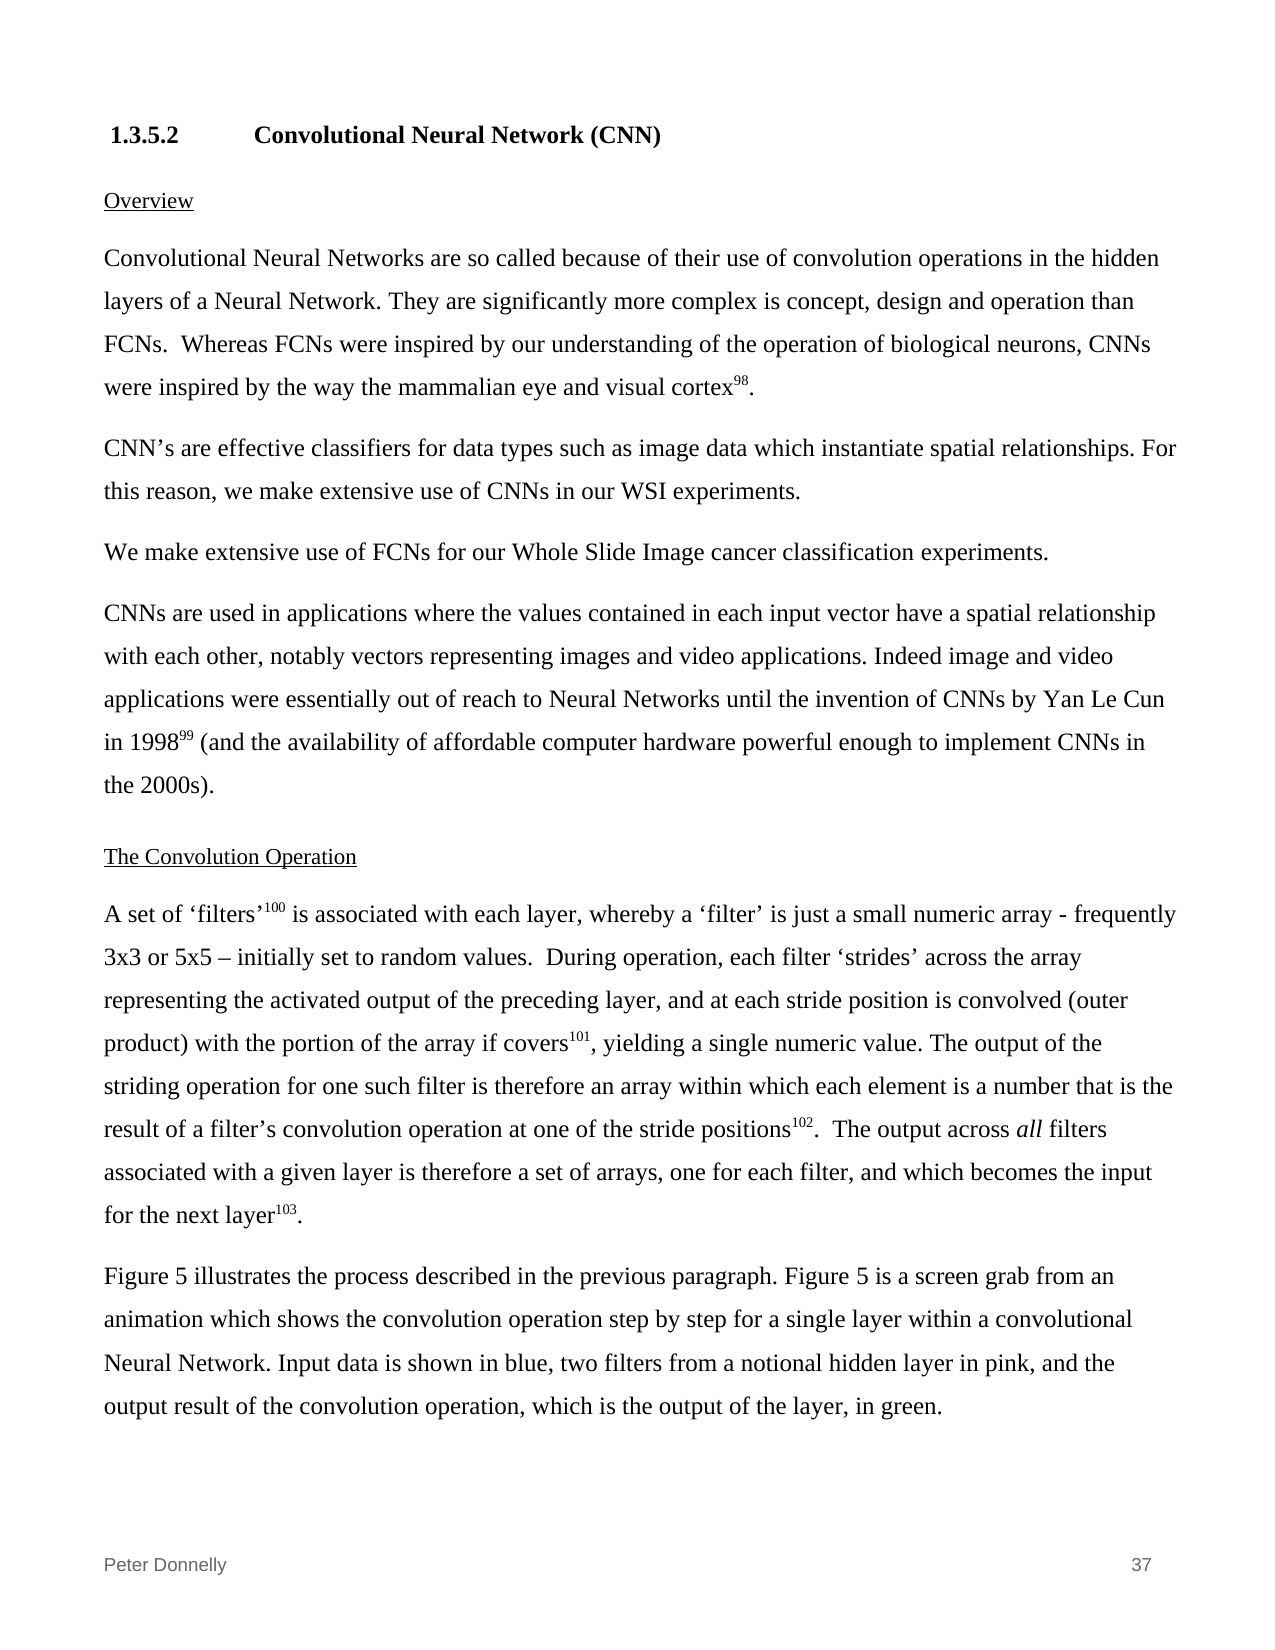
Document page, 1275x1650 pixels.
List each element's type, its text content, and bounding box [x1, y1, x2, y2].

text Convolutional Neural Networks are so called because of their use of convolution operations in the hidden layers of a Neural Network. They are significantly more complex is concept, design and operation than FCNs. Whereas FCNs were inspired by our understanding of the operation of biological neurons, CNNs were inspired by the way the mammalian eye and visual cortex. [103, 243, 1181, 401]
subtitle Overview [86, 187, 1181, 213]
text A set of ‘filters’ is associated with each layer, whereby a ‘filter’ is just a small numeric array - frequently 3x3 or 5x5 – initially set to random values. During operation, each filter ‘strides’ across the array representing the activated output of the preceding layer, and at each stride position is convolved (outer product) with the portion of the array if covers, yielding a single numeric value. The output of the striding operation for one such filter is therefore an array within which each element is a number that is the result of a filter’s convolution operation at one of the stride positions. The output across all filters associated with a given layer is therefore a set of arrays, one for each filter, and which becomes the input for the next layer. [103, 899, 1181, 1229]
text Figure 5 illustrates the process described in the previous paragraph. Figure 5 is a screen grab from an animation which shows the convolution operation step by step for a single layer within a convolutional Neural Network. Input data is shown in blue, two filters from a notional hidden layer in pink, and the output result of the convolution operation, which is the output of the layer, in green. [103, 1261, 1181, 1419]
text CNNs are used in applications where the values contained in each input vector have a spatial relationship with each other, notably vectors representing images and video applications. Indeed image and video applications were essentially out of reach to Neural Networks until the invention of CNNs by Yan Le Cun in 1998 (and the availability of affordable computer hardware powerful enough to implement CNNs in the 2000s). [103, 598, 1181, 799]
text CNN’s are effective classifiers for data types such as image data which instantiate spatial relationships. For this reason, we make extensive use of CNNs in our WSI experiments. [103, 433, 1181, 505]
text We make extensive use of FCNs for our Whole Slide Image cancer classification experiments. [103, 537, 1181, 566]
subtitle The Convolution Operation [86, 843, 1181, 869]
subtitle Convolutional Neural Network (CNN) [103, 120, 1181, 148]
